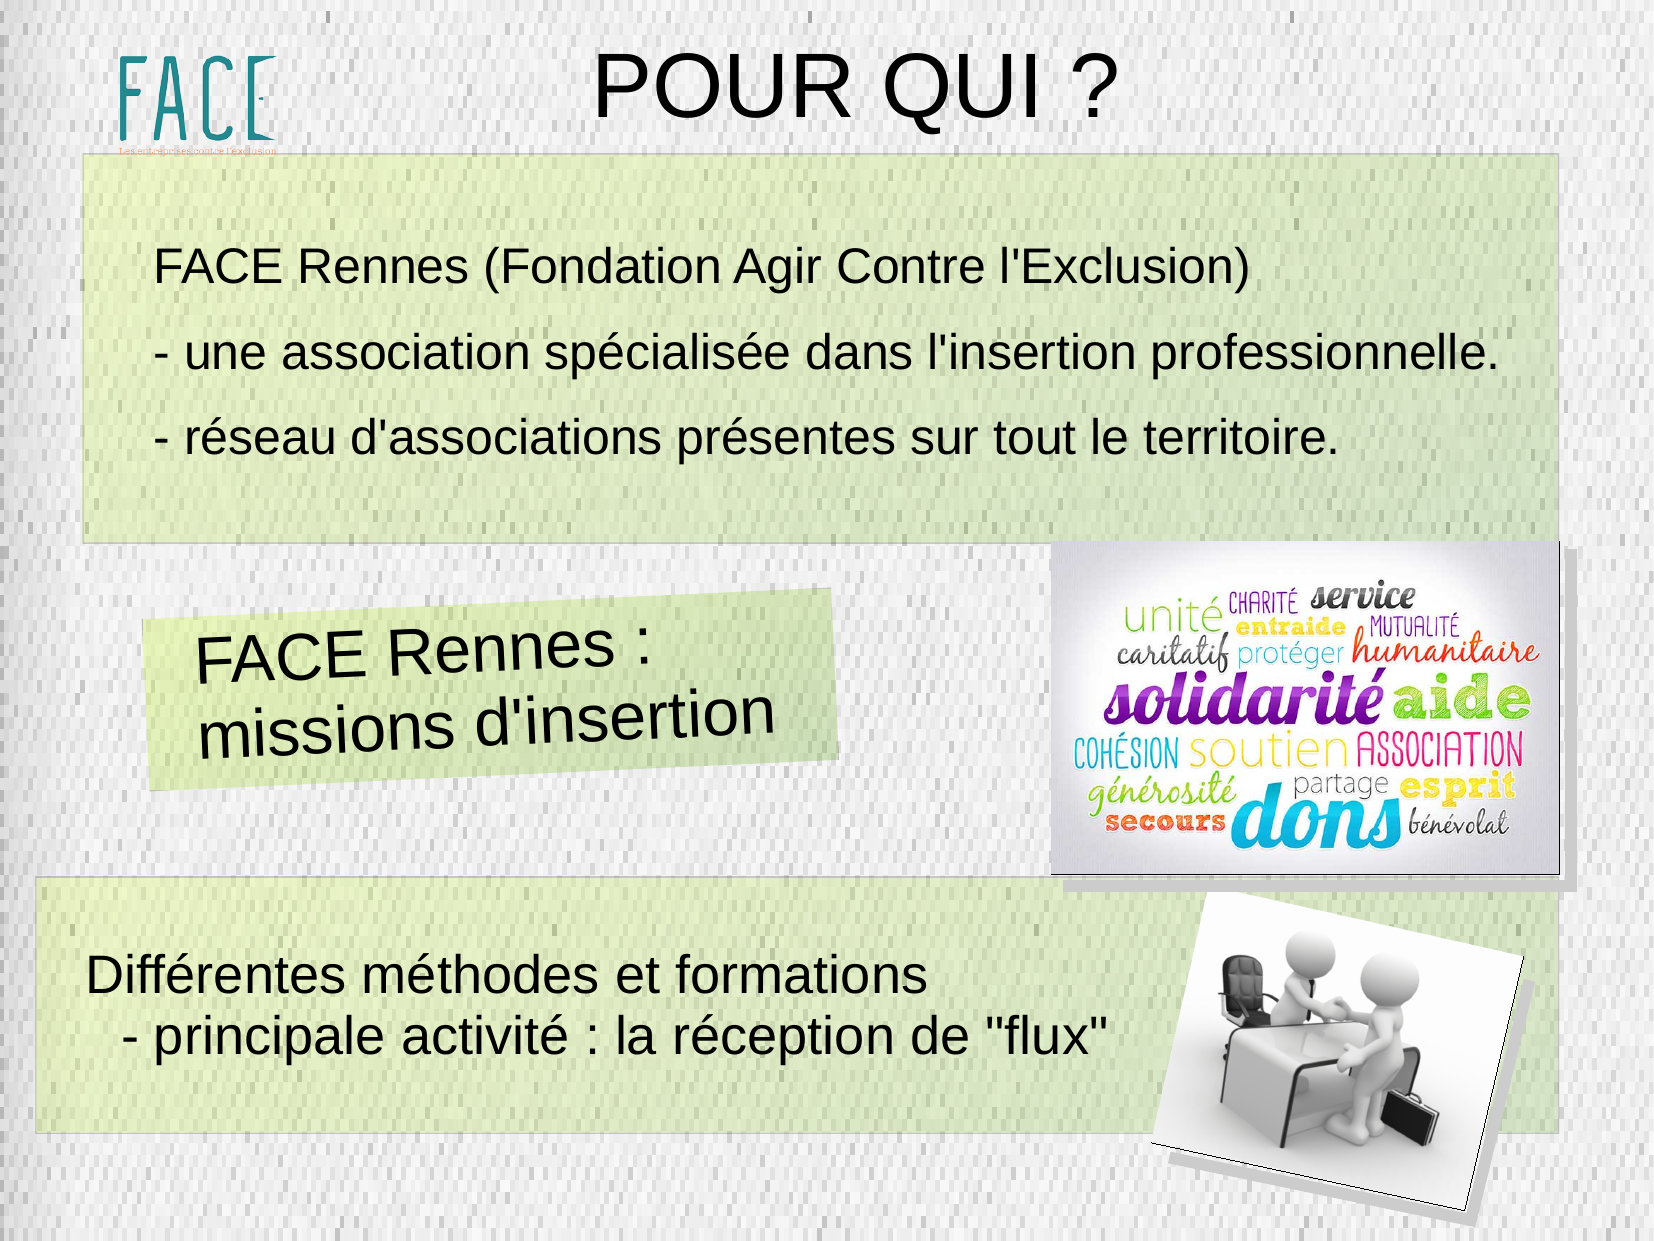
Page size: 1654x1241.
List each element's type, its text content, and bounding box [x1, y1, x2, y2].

text_box FACE Rennes : missions d'insertion [141, 587, 839, 792]
text_box Différentes méthodes et formations - principale activité : la réception de "flux" [1241, 892, 1560, 1134]
list FACE Rennes (Fondation Agir Contre l'Exclusion) - une association spécialisée dans l'insertion professionnelle. - réseau d'associations présentes sur tout le territoire. [82, 153, 1560, 544]
text_box Différentes méthodes et formations - principale activité : la réception de "flux" [35, 876, 1560, 1134]
title POUR QUI ? [413, 0, 1300, 153]
picture [0, 0, 1654, 1241]
